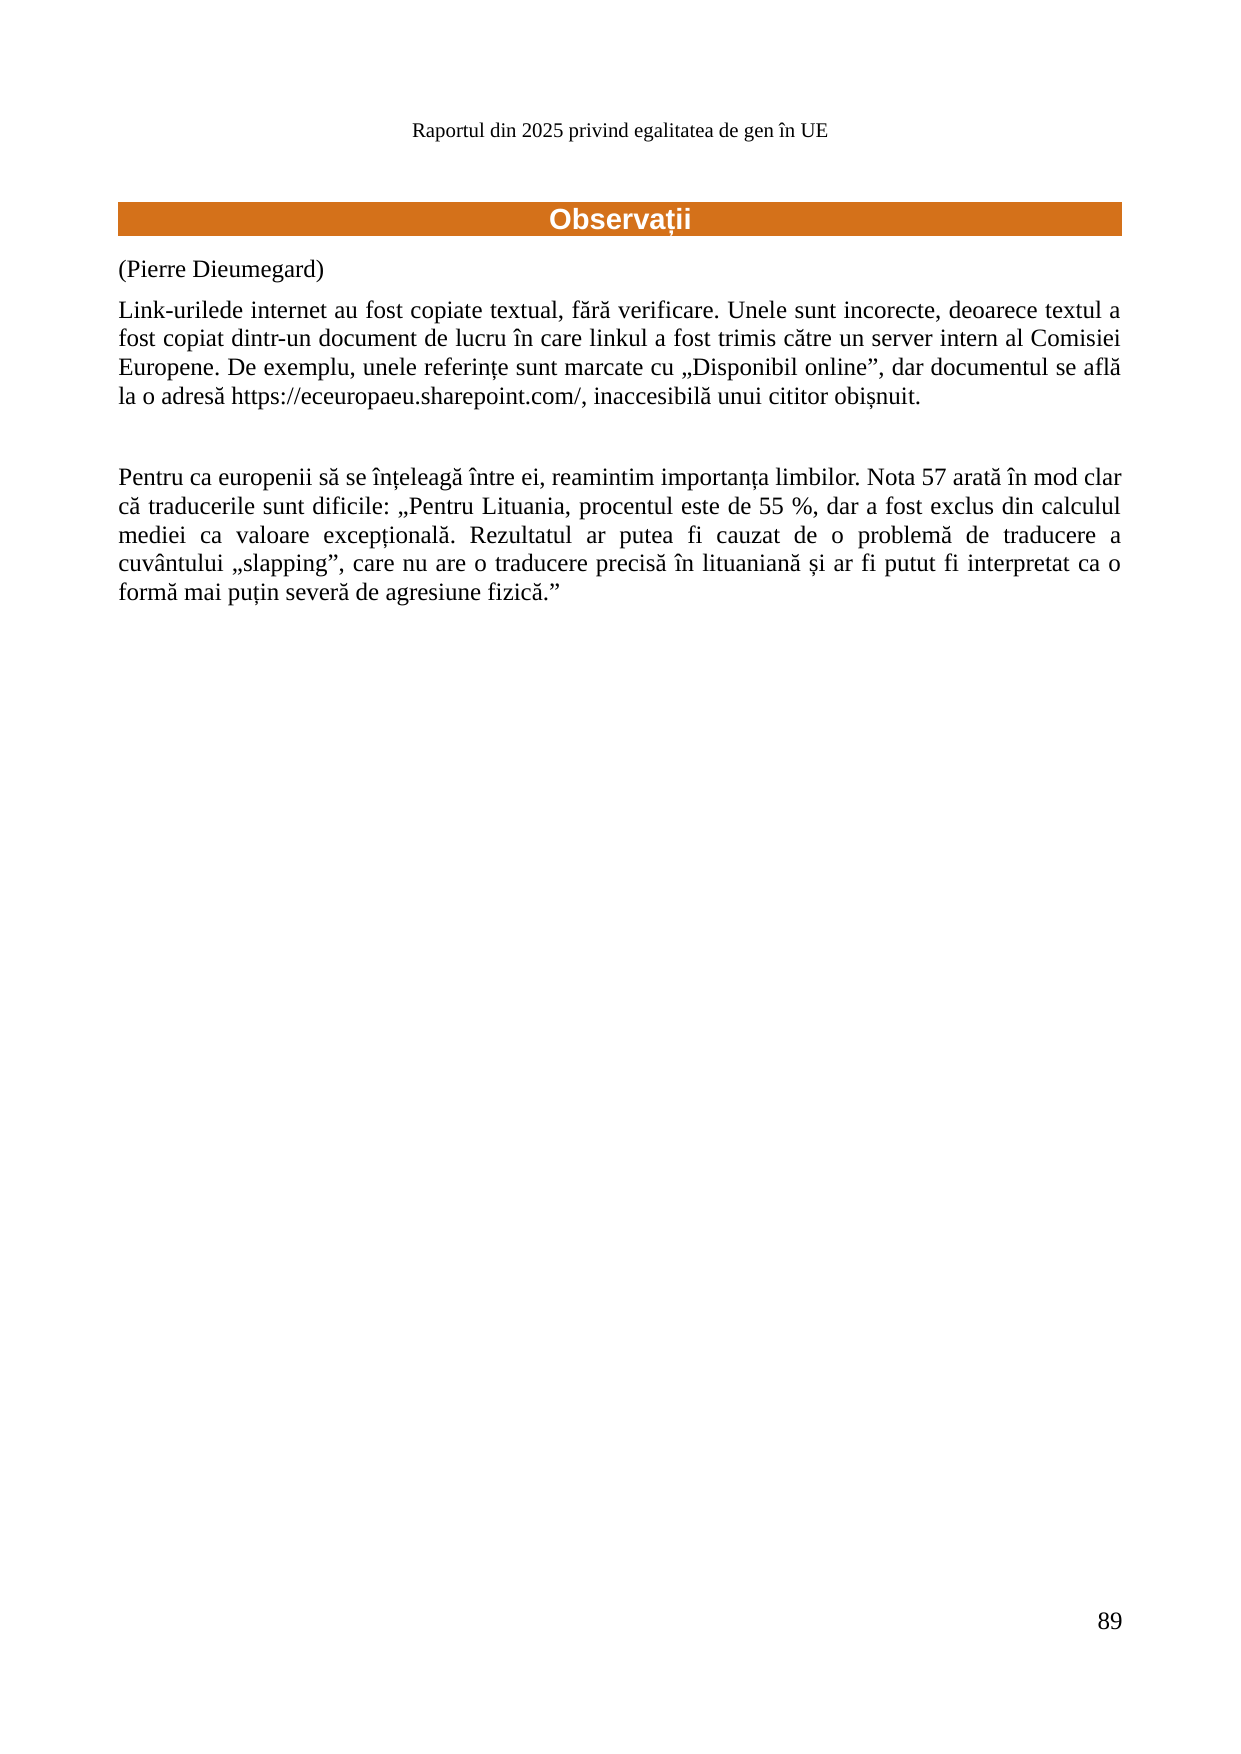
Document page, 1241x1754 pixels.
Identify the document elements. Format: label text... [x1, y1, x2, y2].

text (Pierre Dieumegard) [118, 254, 1122, 283]
text Link-urilede internet au fost copiate textual, fără verificare. Unele sunt incorecte, deoarece textul a fost copiat dintr-un document de lucru în care linkul a fost trimis către un server intern al Comisiei Europene. De exemplu, unele referințe sunt marcate cu „Disponibil online”, dar documentul se află la o adresă https://eceuropaeu.sharepoint.com/, inaccesibilă unui cititor obișnuit. [118, 295, 1122, 410]
subtitle Observații [118, 202, 1122, 236]
text Pentru ca europenii să se înțeleagă între ei, reamintim importanța limbilor. Nota 57 arată în mod clar că traducerile sunt dificile: „Pentru Lituania, procentul este de 55 %, dar a fost exclus din calculul mediei ca valoare excepțională. Rezultatul ar putea fi cauzat de o problemă de traducere a cuvântului „slapping”, care nu are o traducere precisă în lituaniană și ar fi putut fi interpretat ca o formă mai puțin severă de agresiune fizică.” [118, 462, 1122, 606]
